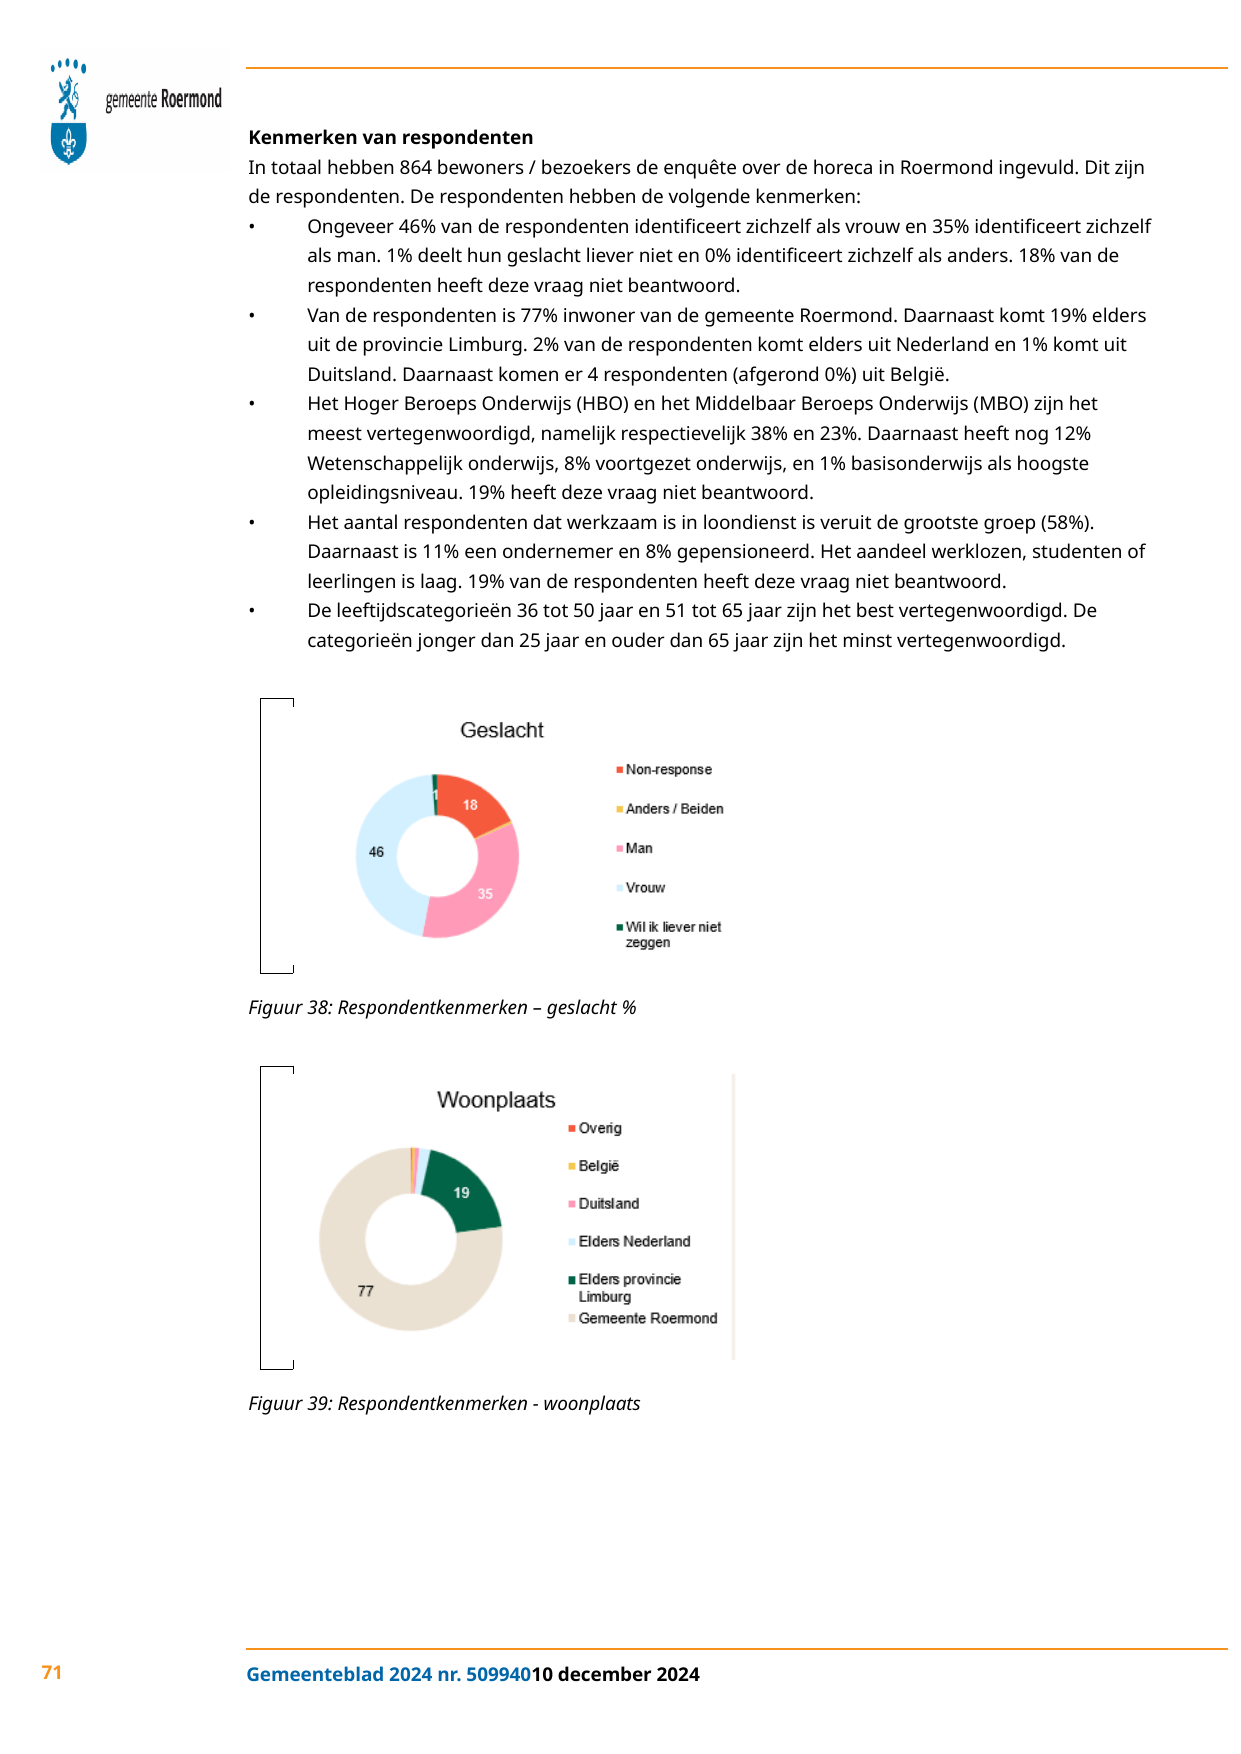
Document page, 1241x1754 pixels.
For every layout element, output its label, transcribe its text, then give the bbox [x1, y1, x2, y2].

picture [268, 707, 736, 965]
text Figuur 39: Respondentkenmerken - woonplaats [248, 1390, 1152, 1416]
list Het Hoger Beroeps Onderwijs (HBO) en het Middelbaar Beroeps Onderwijs (MBO) zijn het meest vertegenwoordigd, namelijk respectievelijk 38% en 23%. Daarnaast heeft nog 12% Wetenschappelijk onderwijs, 8% voortgezet onderwijs, en 1% basisonderwijs als hoogste opleidingsniveau. 19% heeft deze vraag niet beantwoord. [248, 391, 1152, 505]
list Van de respondenten is 77% inwoner van de gemeente Roermond. Daarnaast komt 19% elders uit de provincie Limburg. 2% van de respondenten komt elders uit Nederland en 1% komt uit Duitsland. Daarnaast komen er 4 respondenten (afgerond 0%) uit België. [248, 302, 1152, 387]
picture [268, 1074, 736, 1360]
list Ongeveer 46% van de respondenten identificeert zichzelf als vrouw en 35% identificeert zichzelf als man. 1% deelt hun geslacht liever niet en 0% identificeert zichzelf als anders. 18% van de respondenten heeft deze vraag niet beantwoord. [248, 213, 1152, 298]
list Het aantal respondenten dat werkzaam is in loondienst is veruit de grootste groep (58%). Daarnaast is 11% een ondernemer en 8% gepensioneerd. Het aandeel werklozen, studenten of leerlingen is laag. 19% van de respondenten heeft deze vraag niet beantwoord. [248, 509, 1152, 594]
text Figuur 38: Respondentkenmerken – geslacht % [248, 994, 1152, 1020]
picture [41, 47, 231, 172]
text Kenmerken van respondenten [248, 124, 1152, 150]
text In totaal hebben 864 bewoners / bezoekers de enquête over de horeca in Roermond ingevuld. Dit zijn de respondenten. De respondenten hebben de volgende kenmerken: [248, 154, 1152, 209]
list De leeftijdscategorieën 36 tot 50 jaar en 51 tot 65 jaar zijn het best vertegenwoordigd. De categorieën jonger dan 25 jaar en ouder dan 65 jaar zijn het minst vertegenwoordigd. [248, 598, 1152, 653]
